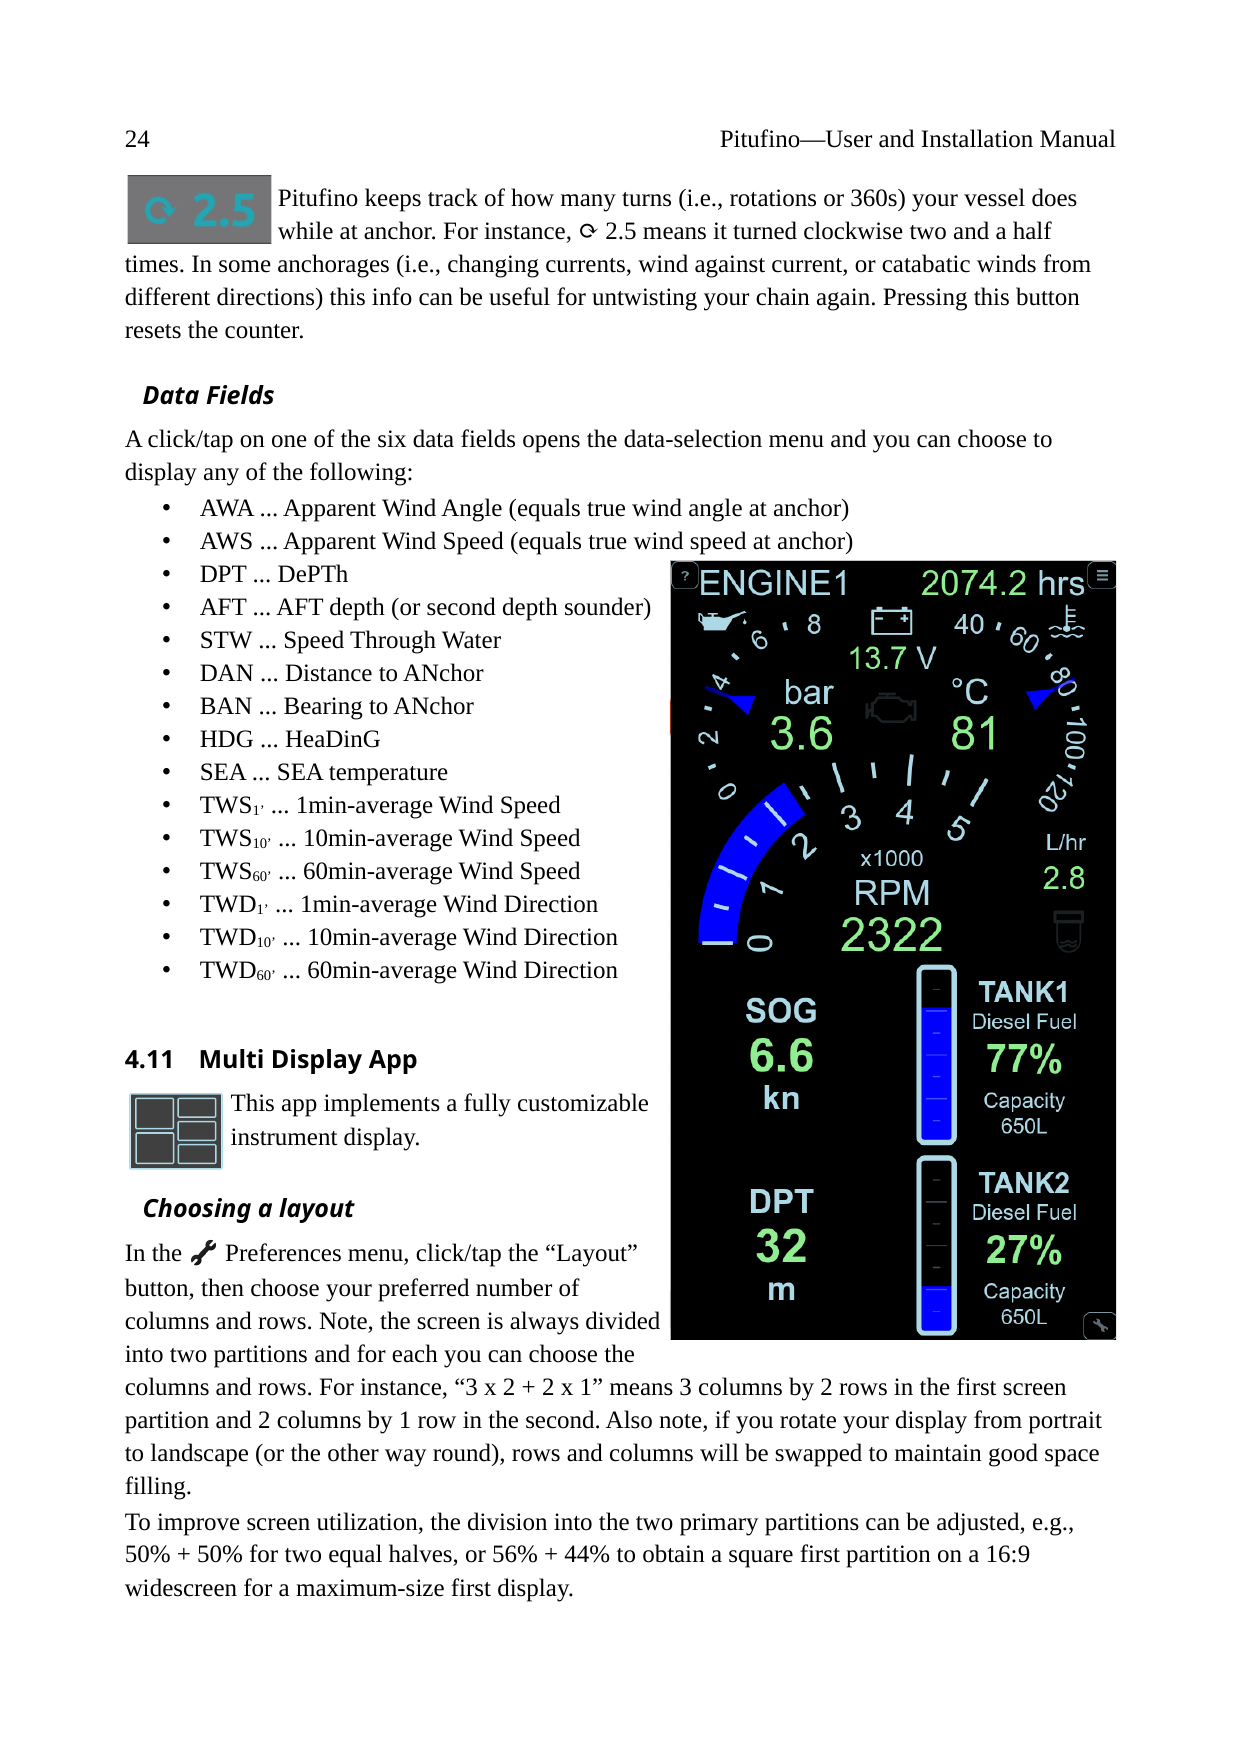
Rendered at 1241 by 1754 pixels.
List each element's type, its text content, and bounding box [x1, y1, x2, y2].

text A click/tap on one of the six data fields opens the data-selection menu and you can choose to display any of the following: [124, 424, 1116, 486]
subtitle Choosing a layout [142, 1191, 669, 1225]
list DAN ... Distance to ANchor [162, 658, 669, 687]
text In the Preferences menu, click/tap the “Layout” button, then choose your preferred number of columns and rows. Note, the screen is always divided into two partitions and for each you can choose the columns and rows. For instance, “3 x 2 + 2 x 1” means 3 columns by 2 rows in the first screen partition and 2 columns by 1 row in the second. Also note, if you rotate your display from portrait to landscape (or the other way round), rows and columns will be swapped to maintain good space filling. [124, 1238, 1116, 1499]
list AFT ... AFT depth (or second depth sounder) [162, 592, 669, 621]
list TWD60’ ... 60min-average Wind Direction [162, 955, 669, 984]
list TWS10’ ... 10min-average Wind Speed [162, 823, 669, 852]
list TWD1’ ... 1min-average Wind Direction [162, 889, 669, 918]
text To improve screen utilization, the division into the two primary partitions can be adjusted, e.g., 50% + 50% for two equal halves, or 56% + 44% to obtain a square first partition on a 16:9 widescreen for a maximum-size first display. [124, 1507, 1116, 1601]
picture [127, 175, 272, 244]
picture [669, 560, 1117, 1340]
list STW ... Speed Through Water [162, 625, 669, 654]
list SEA ... SEA temperature [162, 757, 669, 786]
list TWD10’ ... 10min-average Wind Direction [162, 922, 669, 951]
subtitle Multi Display App [124, 1042, 669, 1076]
list BAN ... Bearing to ANchor [162, 691, 669, 720]
list TWS1’ ... 1min-average Wind Speed [162, 790, 669, 819]
text This app implements a fully customizable instrument display. [124, 1088, 669, 1150]
text Pitufino keeps track of how many turns (i.e., rotations or 360s) your vessel does while at anchor. For instance, ⟳ 2.5 means it turned clockwise two and a half times. In some anchorages (i.e., changing currents, wind against current, or catabatic winds from different directions) this info can be useful for untwisting your chain again. Pressing this button resets the counter. [124, 183, 1116, 344]
list DPT ... DePTh [162, 559, 1116, 588]
list AWS ... Apparent Wind Speed (equals true wind speed at anchor) [162, 526, 1116, 554]
subtitle Data Fields [142, 377, 1116, 412]
list AWA ... Apparent Wind Angle (equals true wind angle at anchor) [162, 493, 1116, 522]
list HDG ... HeaDinG [162, 724, 669, 753]
picture [188, 1237, 219, 1269]
list TWS60’ ... 60min-average Wind Speed [162, 856, 669, 885]
